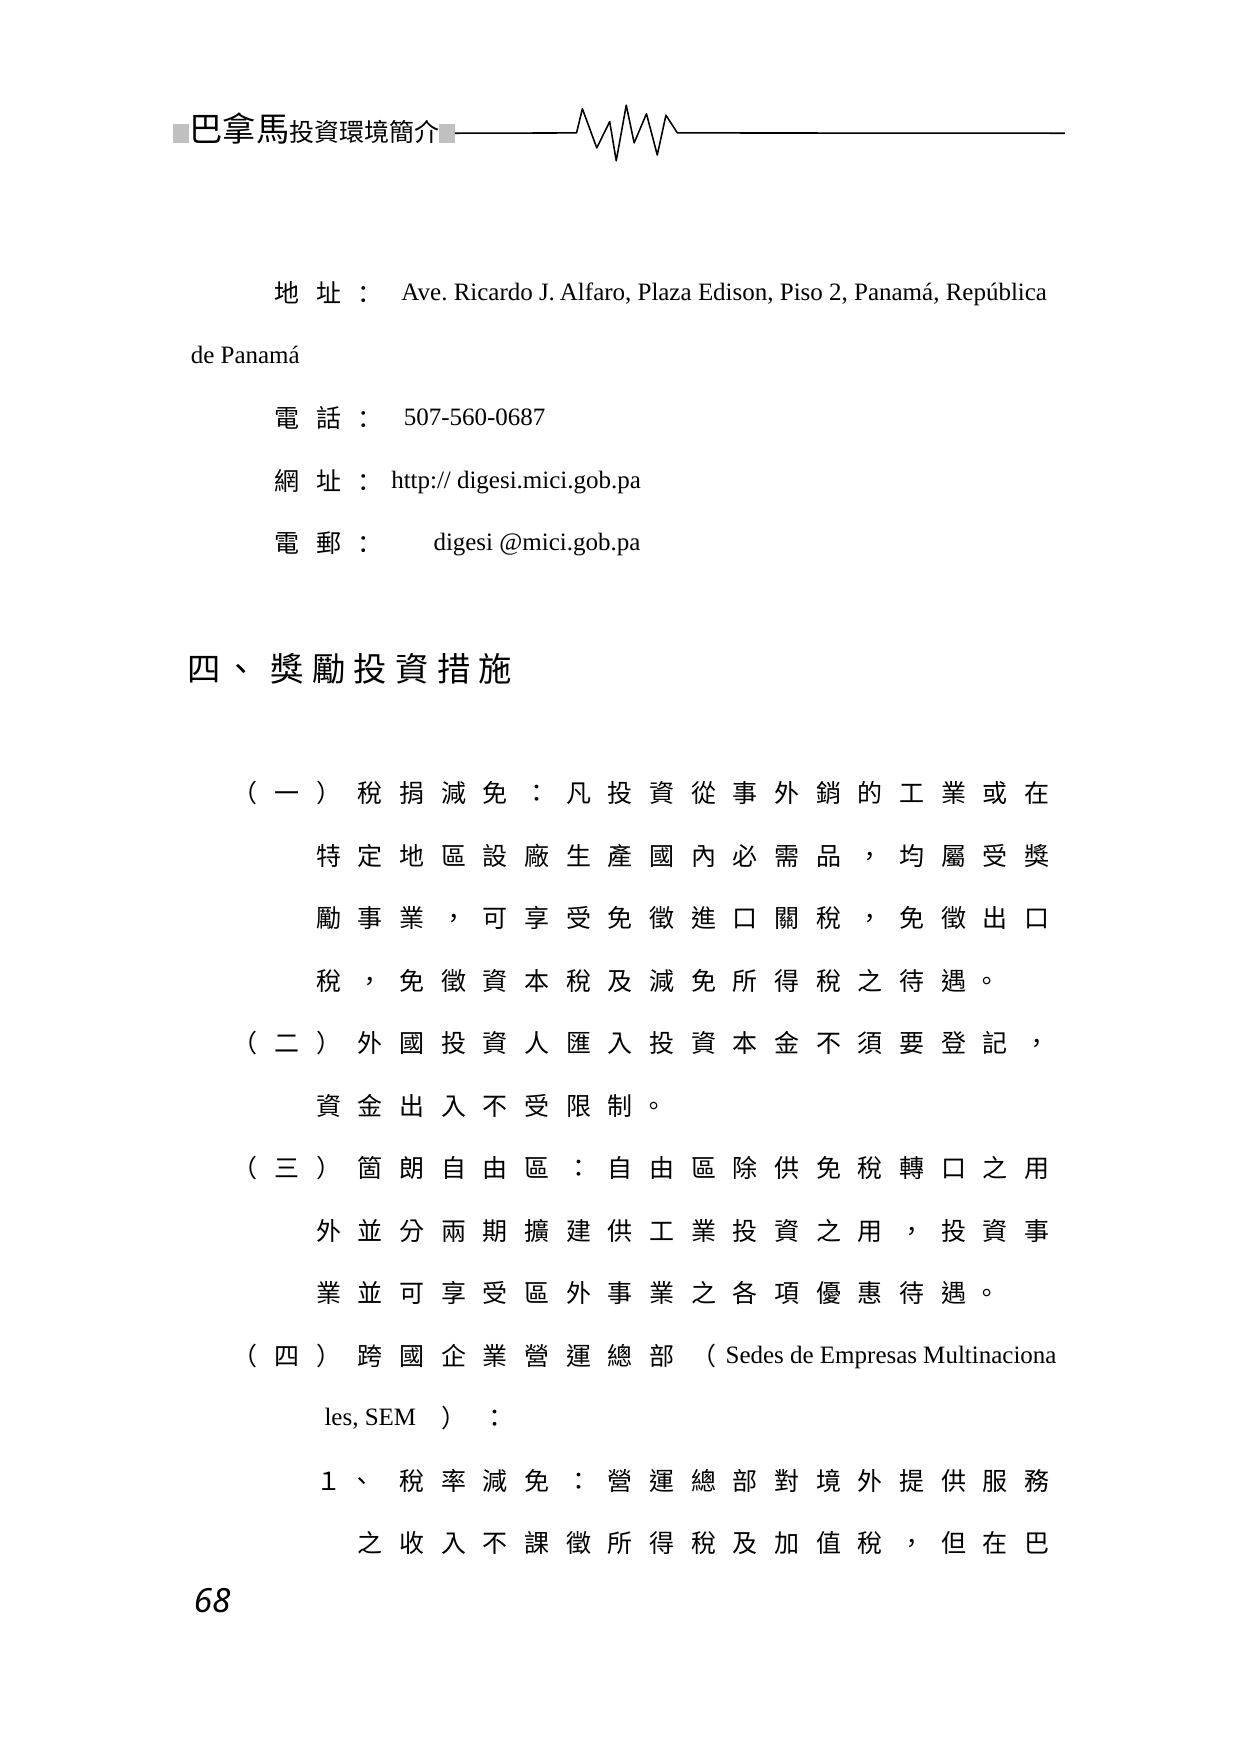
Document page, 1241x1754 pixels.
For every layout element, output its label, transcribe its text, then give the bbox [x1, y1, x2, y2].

text １、稅率減免：營運總部對境外提供服務之收入不課徵所得稅及加值稅，但在巴 [281, 1438, 1058, 1563]
text （三）箇朗自由區：自由區除供免稅轉口之用外並分兩期擴建供工業投資之用，投資事業並可享受區外事業之各項優惠待遇。 [207, 1125, 1058, 1313]
text （二）外國投資人匯入投資本金不須要登記，資金出入不受限制。 [207, 1000, 1058, 1125]
text 地址：Ave. Ricardo J. Alfaro, Plaza Edison, Piso 2, Panamá, República de Panamá [183, 250, 1058, 375]
text 四、獎勵投資措施 [183, 625, 1058, 688]
text 網址：http:// digesi.mici.gob.pa [183, 438, 1058, 500]
text （一）稅捐減免：凡投資從事外銷的工業或在特定地區設廠生產國內必需品，均屬受獎勵事業，可享受免徵進口關稅，免徵出口稅，免徵資本稅及減免所得稅之待遇。 [207, 750, 1058, 1000]
text 電話：507-560-0687 [183, 375, 1058, 438]
text （四）跨國企業營運總部（Sedes de Empresas Multinacionales, SEM）： [207, 1313, 1058, 1438]
text 電郵： digesi @mici.gob.pa [183, 500, 1058, 563]
